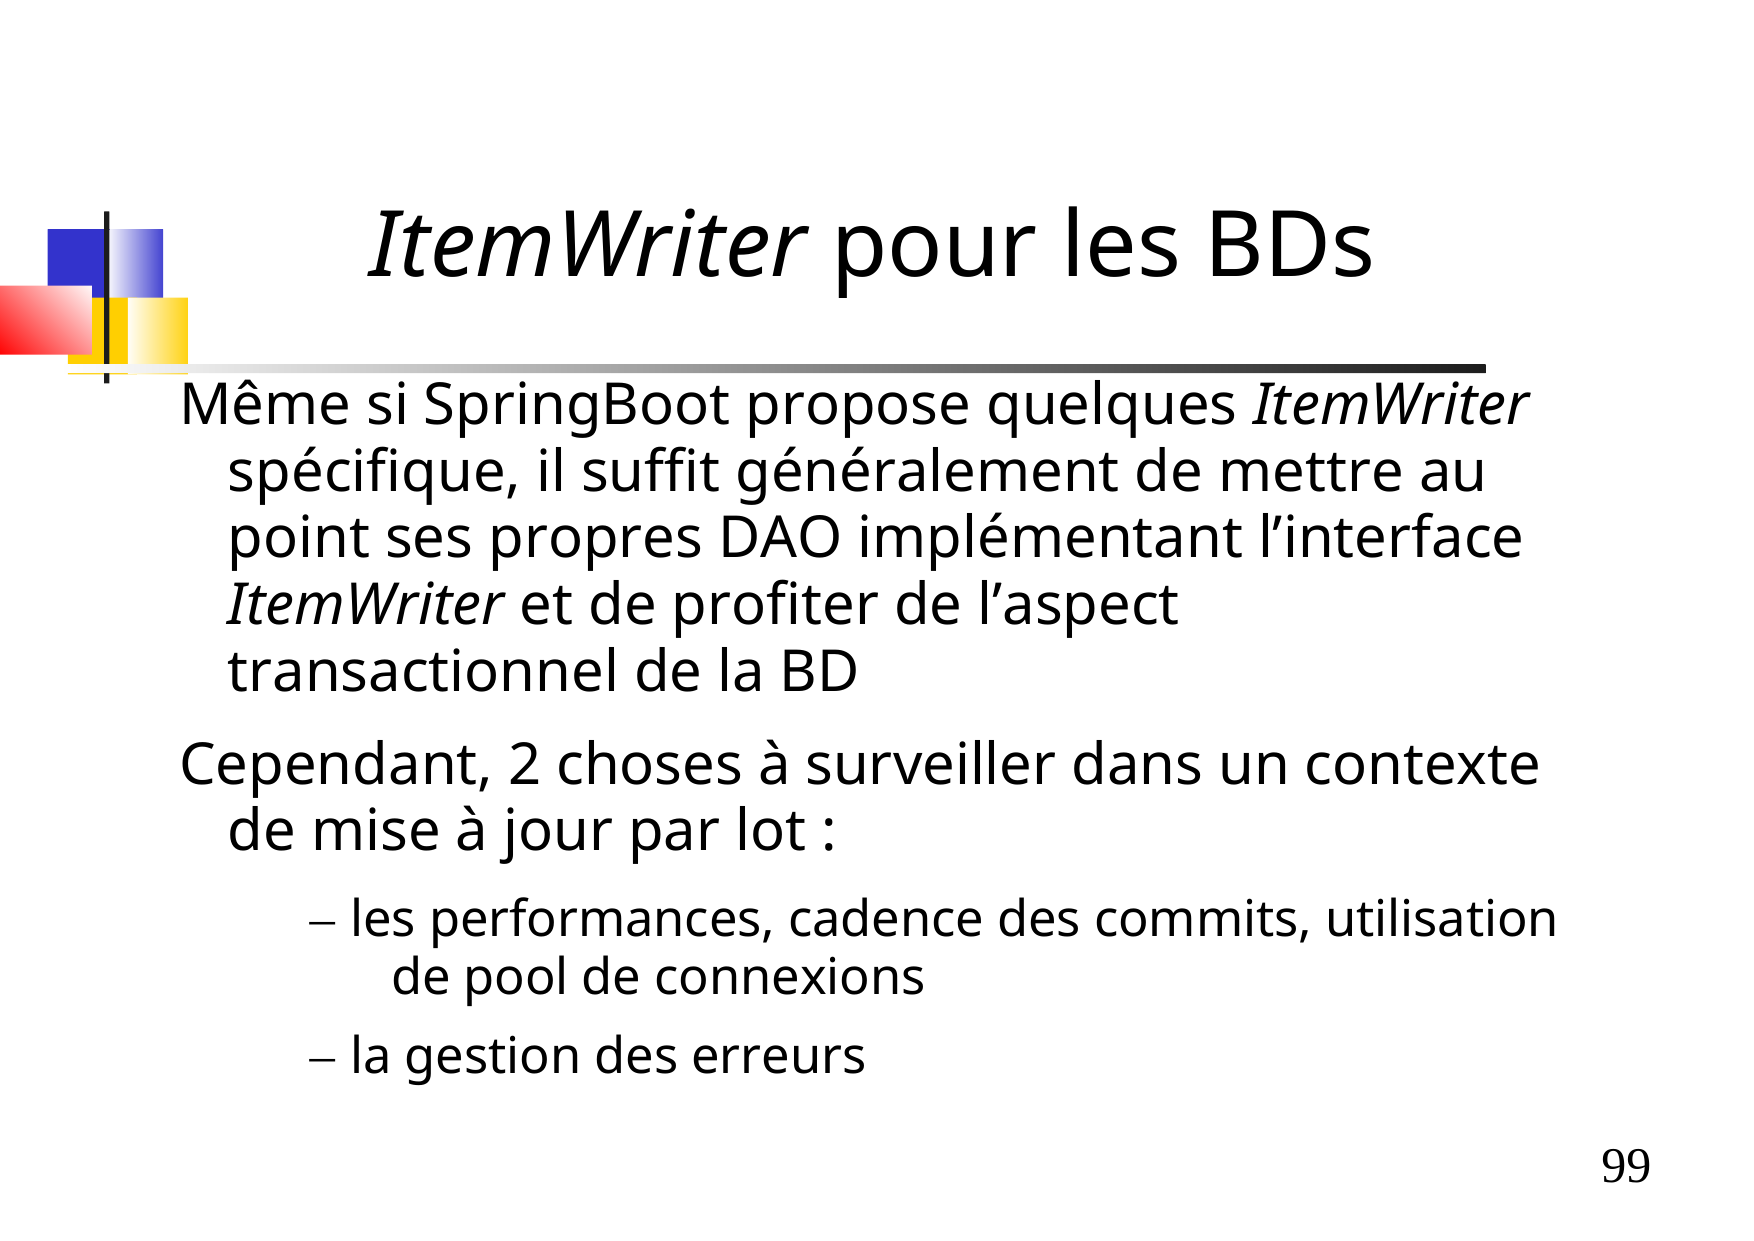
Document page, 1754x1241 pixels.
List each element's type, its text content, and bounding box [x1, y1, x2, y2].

title ItemWriter pour les BDs [179, 139, 1567, 351]
list Même si SpringBoot propose quelques ItemWriter spécifique, il suffit généralement de mettre au point ses propres DAO implémentant l’interface ItemWriter et de profiter de l’aspect transactionnel de la BD Cependant, 2 choses à surveiller dans un contexte de mise à jour par lot : les performances, cadence des commits, utilisation de pool de connexions la gestion des erreurs [179, 371, 1567, 1091]
